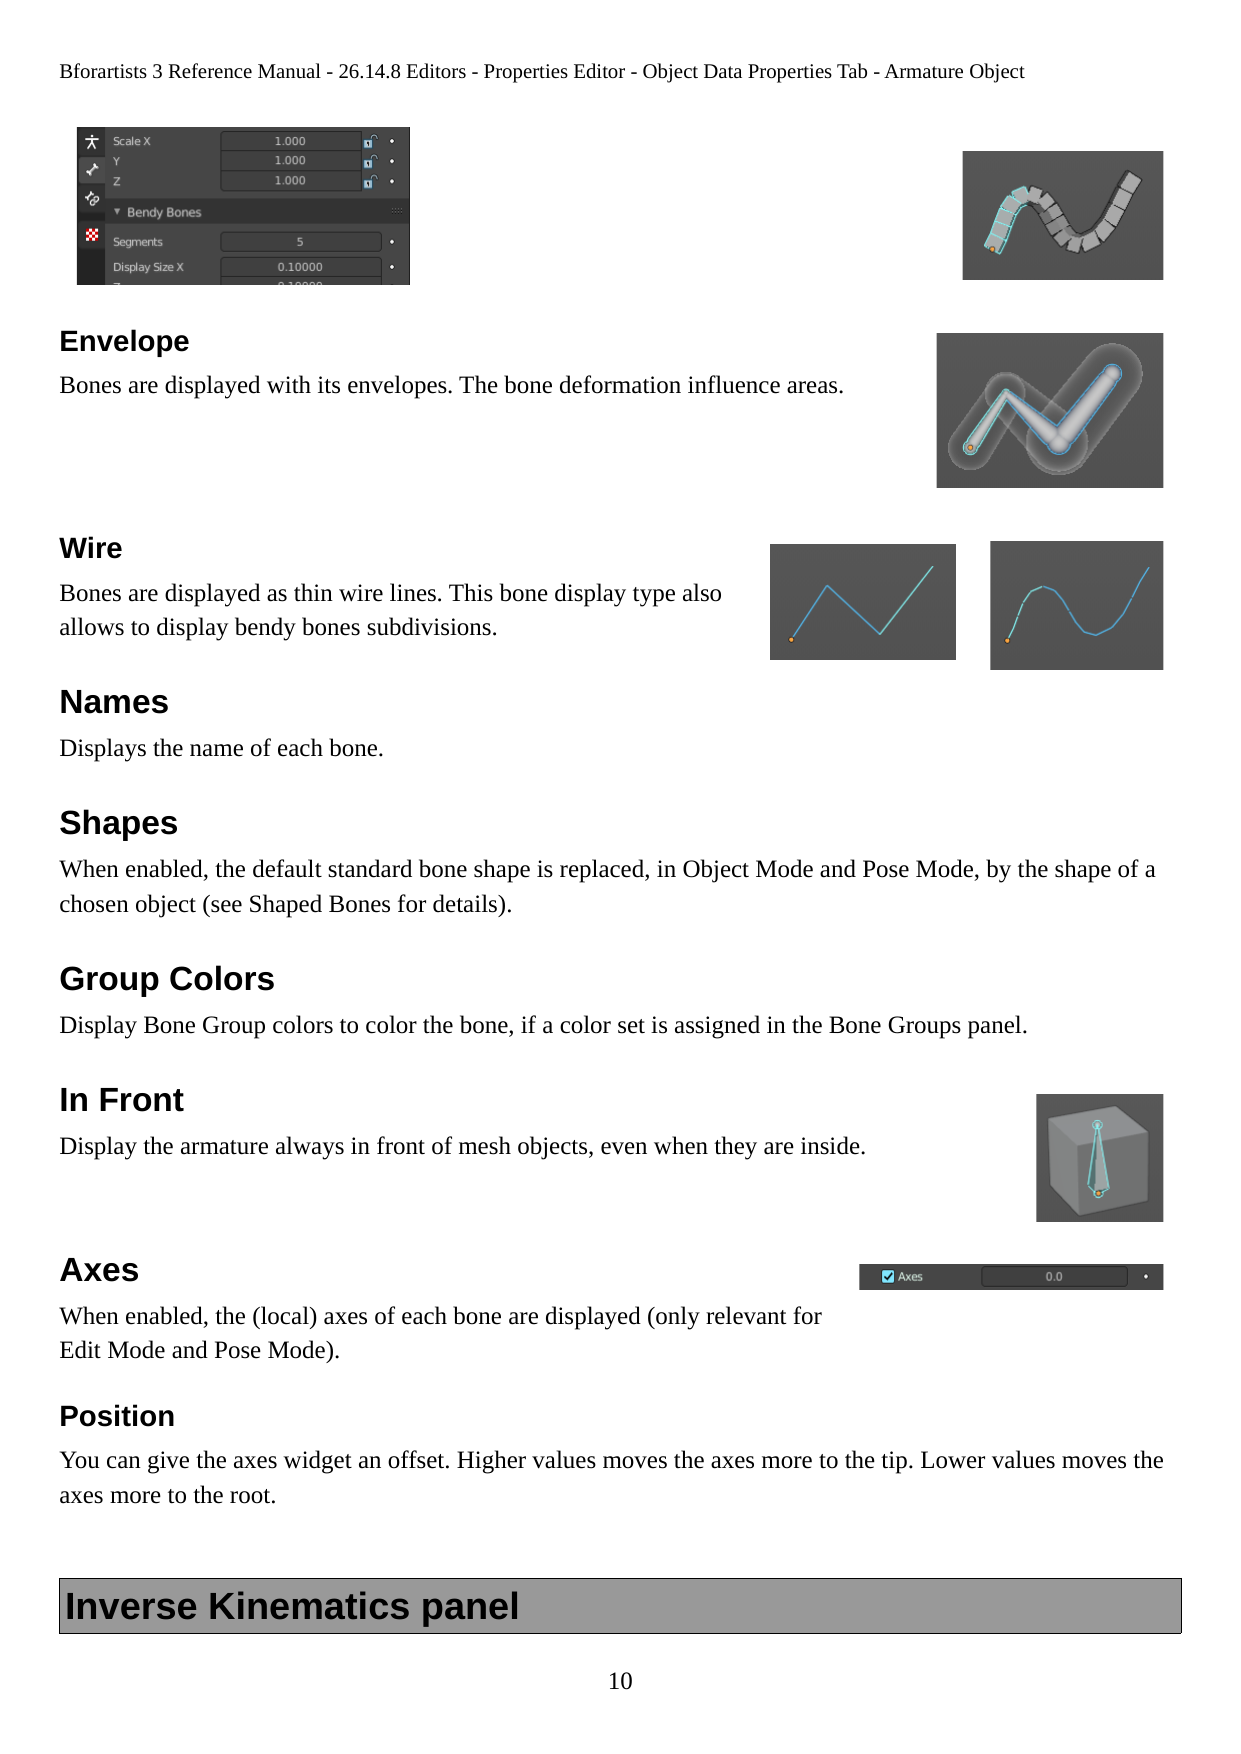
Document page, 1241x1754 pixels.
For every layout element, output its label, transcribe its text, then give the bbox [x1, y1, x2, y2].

subtitle Group Colors [59, 959, 1181, 997]
text Bones are displayed as thin wire lines. This bone display type also allows to display bendy bones subdivisions. [59, 578, 770, 641]
text You can give the axes widget an offset. Higher values moves the axes more to the tip. Lower values moves the axes more to the root. [59, 1445, 1181, 1508]
text Display Bone Group colors to color the bone, if a color set is assigned in the Bone Groups panel. [59, 1010, 1181, 1038]
picture [76, 127, 410, 285]
picture [859, 1264, 1164, 1290]
text Display the armature always in front of mesh objects, even when they are inside. [59, 1131, 1036, 1159]
subtitle Position [59, 1399, 1181, 1433]
text Bones are displayed with its envelopes. The bone deformation influence areas. [59, 370, 936, 398]
picture [770, 544, 956, 660]
table_header Inverse Kinematics panel [60, 1579, 1181, 1633]
subtitle Axes [59, 1250, 1181, 1288]
subtitle Envelope [59, 323, 1181, 357]
picture [936, 333, 1164, 488]
picture [962, 151, 1164, 280]
subtitle Shapes [59, 803, 1181, 842]
text When enabled, the default standard bone shape is replaced, in Object Mode and Pose Mode, by the shape of a chosen object (see Shaped Bones for details). [59, 854, 1181, 917]
text When enabled, the (local) axes of each bone are displayed (only relevant for Edit Mode and Pose Mode). [59, 1301, 1181, 1364]
subtitle In Front [59, 1080, 1181, 1118]
subtitle Names [59, 682, 1181, 721]
text Displays the name of each bone. [59, 733, 1181, 762]
picture [1036, 1094, 1164, 1222]
picture [990, 541, 1164, 670]
subtitle Wire [59, 531, 1181, 565]
